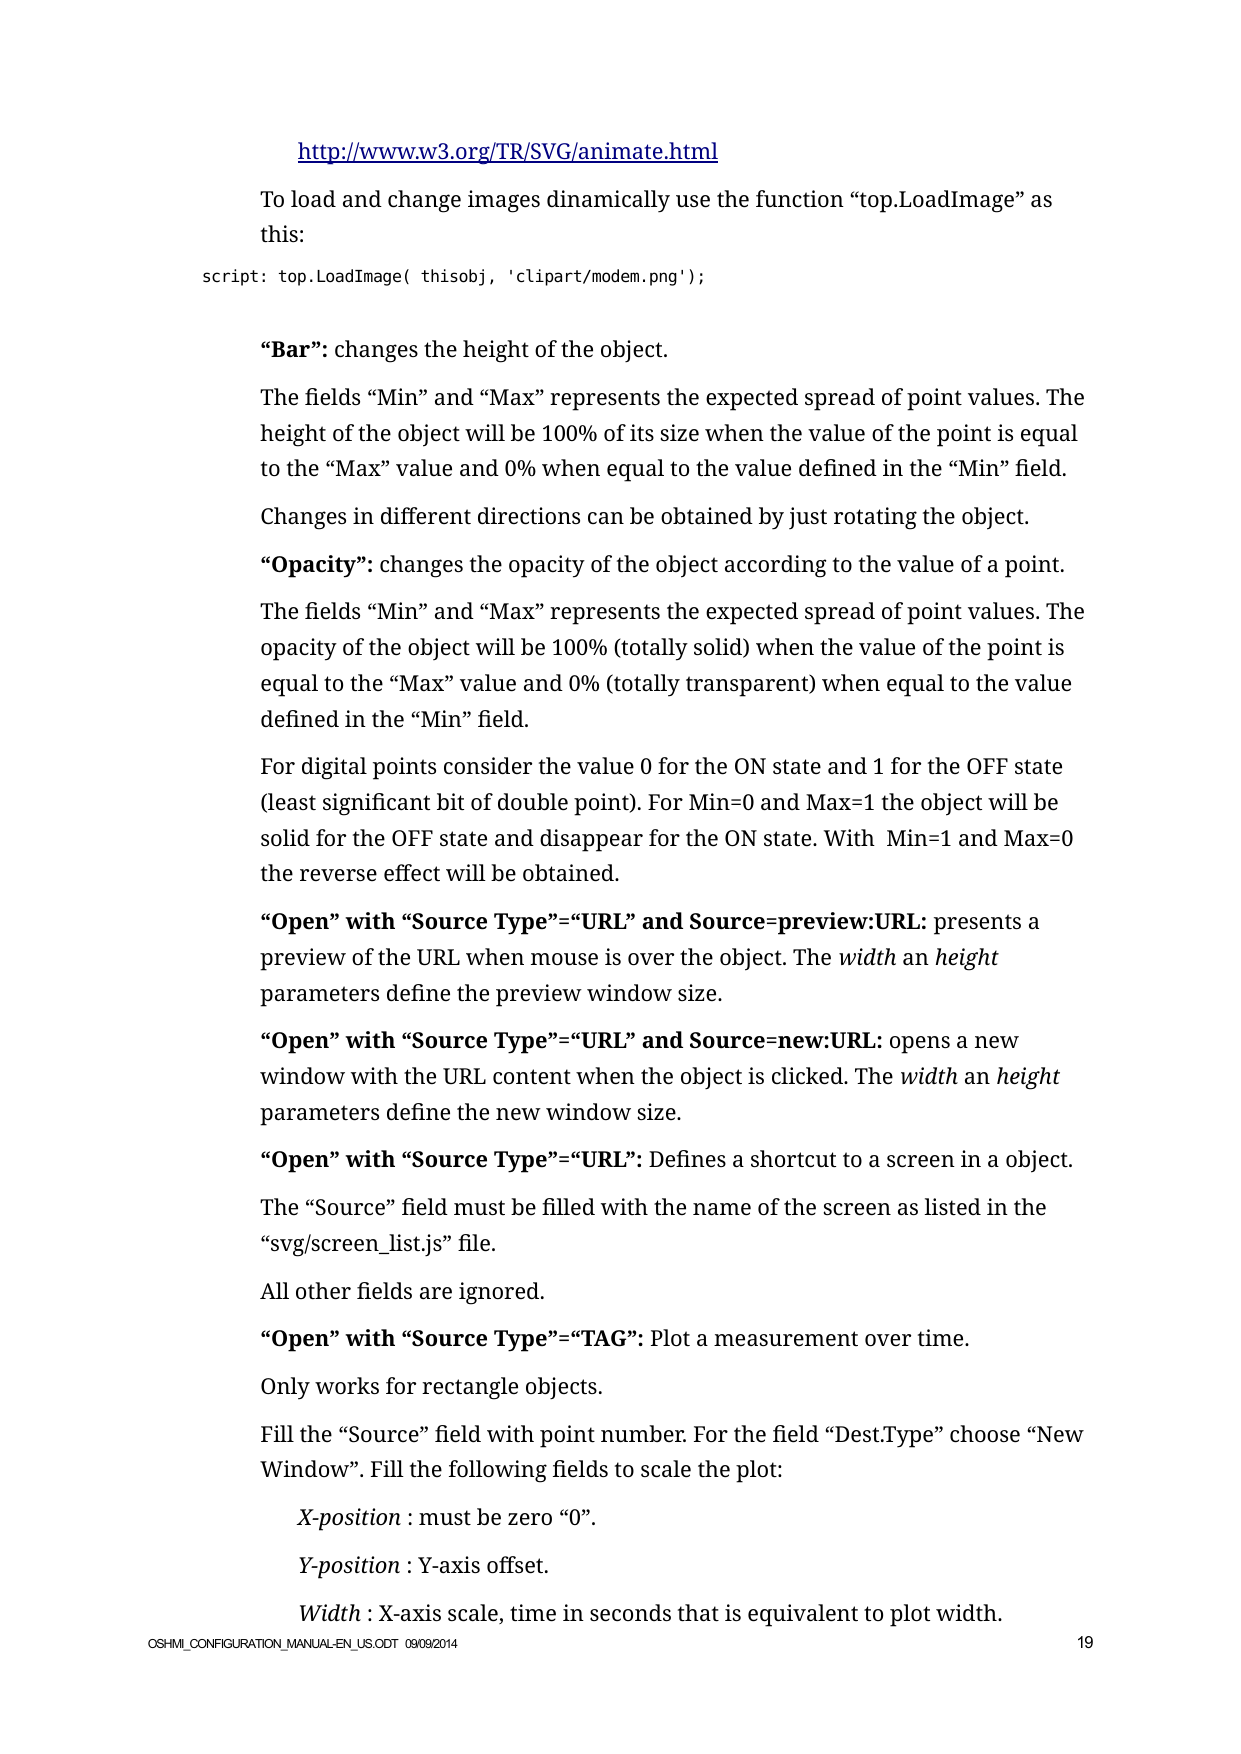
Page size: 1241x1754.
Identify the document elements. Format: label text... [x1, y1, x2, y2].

text X-position : must be zero “0”. [298, 1502, 1093, 1532]
text Width : X-axis scale, time in seconds that is equivalent to plot width. [298, 1598, 1093, 1627]
text Only works for rectangle objects. [260, 1371, 1093, 1401]
text “Open” with “Source Type”=“TAG”: Plot a measurement over time. [260, 1323, 1093, 1353]
text http://www.w3.org/TR/SVG/animate.html [298, 136, 1093, 166]
text Y-position : Y-axis offset. [298, 1550, 1093, 1580]
text The “Source” field must be filled with the name of the screen as listed in the “svg/screen_list.js” file. [260, 1192, 1093, 1258]
text “Open” with “Source Type”=“URL” and Source=preview:URL: presents a preview of the URL when mouse is over the object. The width an height parameters define the preview window size. [260, 906, 1093, 1007]
text To load and change images dinamically use the function “top.LoadImage” as this: [260, 183, 1093, 249]
text “Open” with “Source Type”=“URL”: Defines a shortcut to a screen in a object. [260, 1144, 1093, 1174]
text For digital points consider the value 0 for the ON state and 1 for the OFF state (least significant bit of double point). For Min=0 and Max=1 the object will be solid for the OFF state and disappear for the ON state. With Min=1 and Max=0 the reverse effect will be obtained. [260, 751, 1093, 888]
text “Opacity”: changes the opacity of the object according to the value of a point. [260, 549, 1093, 578]
text The fields “Min” and “Max” represents the expected spread of point values. The height of the object will be 100% of its size when the value of the point is equal to the “Max” value and 0% when equal to the value defined in the “Min” field. [260, 382, 1093, 483]
text “Bar”: changes the height of the object. [260, 334, 1093, 364]
text Fill the “Source” field with point number. For the field “Dest.Type” choose “New Window”. Fill the following fields to scale the plot: [260, 1419, 1093, 1484]
text “Open” with “Source Type”=“URL” and Source=new:URL: opens a new window with the URL content when the object is clicked. The width an height parameters define the new window size. [260, 1025, 1093, 1127]
text script: top.LoadImage( thisobj, 'clipart/modem.png'); [202, 267, 1093, 286]
text All other fields are ignored. [260, 1276, 1093, 1305]
text Changes in different directions can be obtained by just rotating the object. [260, 501, 1093, 531]
text The fields “Min” and “Max” represents the expected spread of point values. The opacity of the object will be 100% (totally solid) when the value of the point is equal to the “Max” value and 0% (totally transparent) when equal to the value defined in the “Min” field. [260, 596, 1093, 733]
